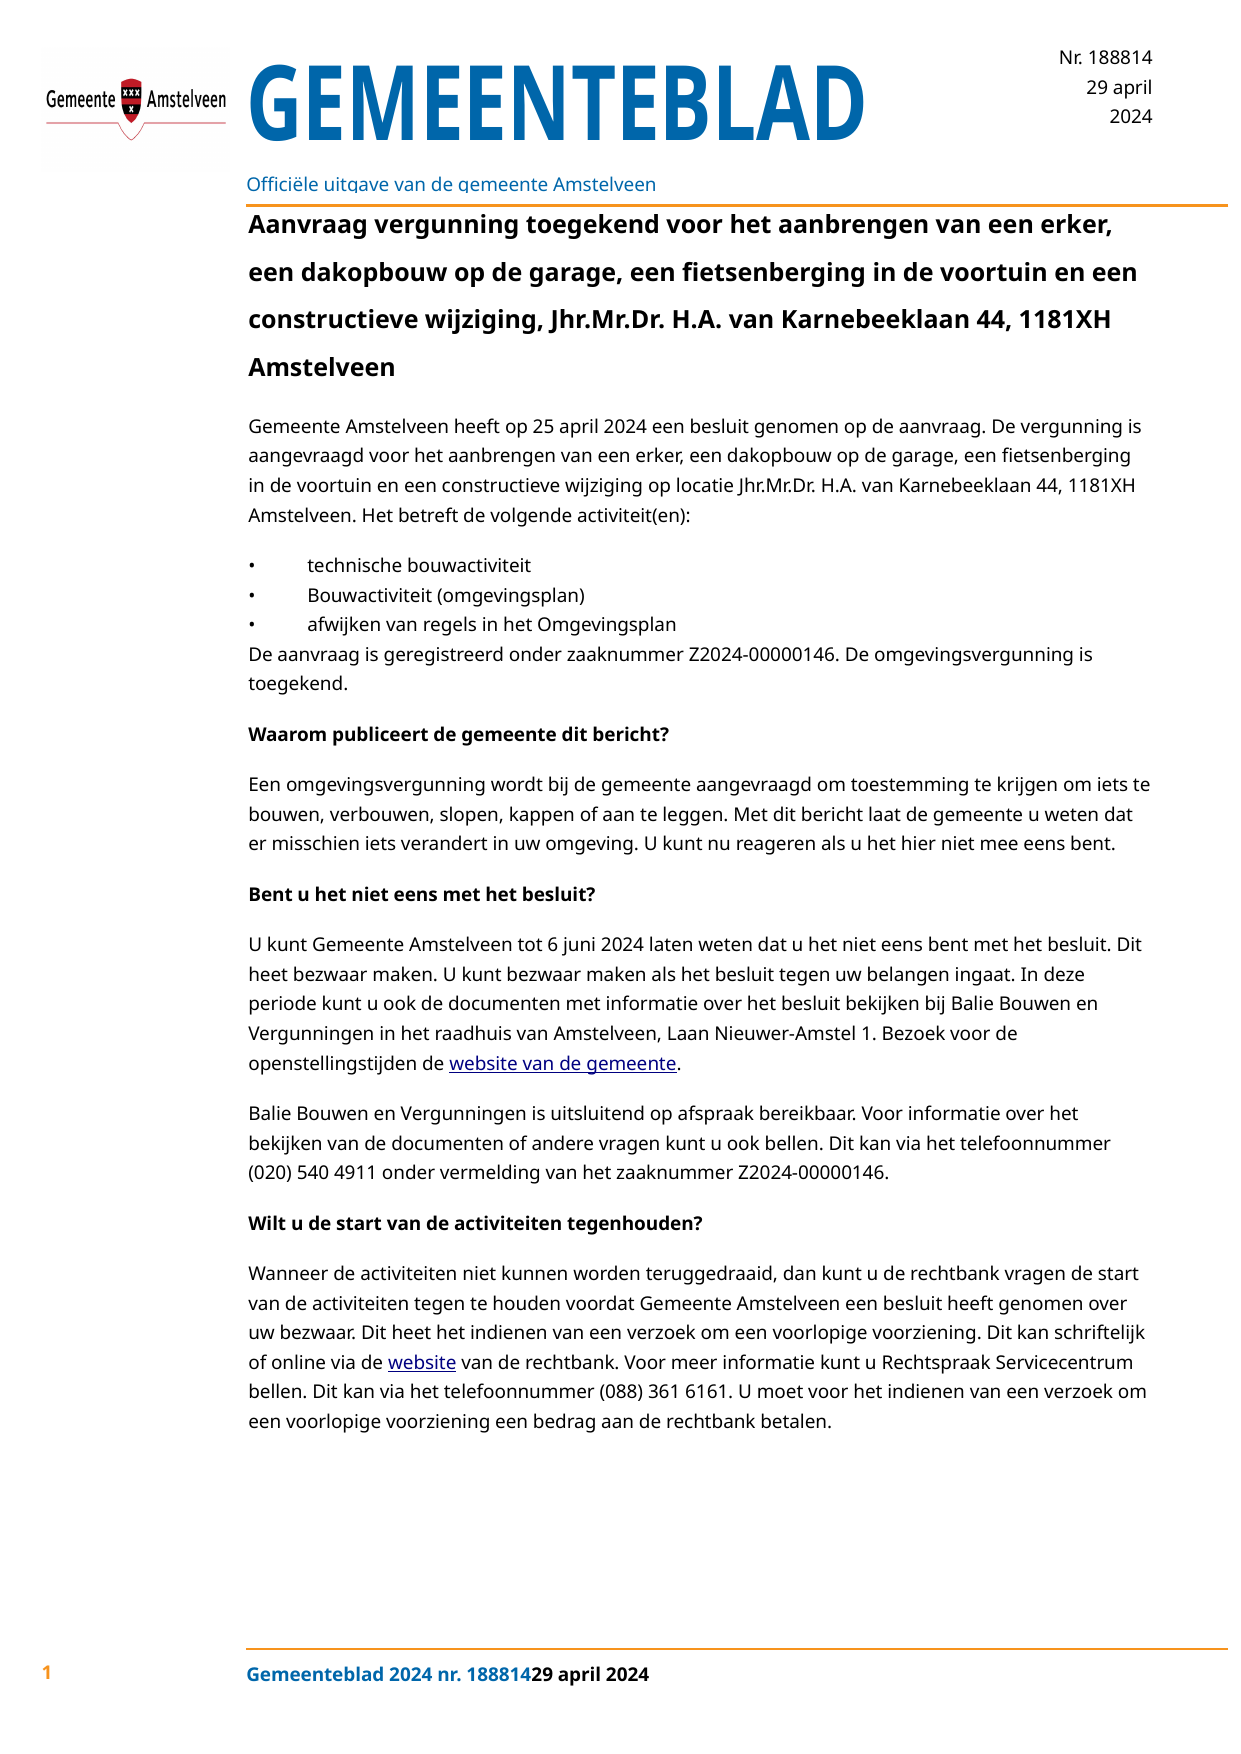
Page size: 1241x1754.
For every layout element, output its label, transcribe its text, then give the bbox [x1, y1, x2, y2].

text De aanvraag is geregistreerd onder zaaknummer Z2024-00000146. De omgevingsvergunning is toegekend. [248, 641, 1152, 696]
list afwijken van regels in het Omgevingsplan [248, 611, 1152, 637]
text Balie Bouwen en Vergunningen is uitsluitend op afspraak bereikbaar. Voor informatie over het bekijken van de documenten of andere vragen kunt u ook bellen. Dit kan via het telefoonnummer (020) 540 4911 onder vermelding van het zaaknummer Z2024-00000146. [248, 1100, 1152, 1185]
picture [41, 47, 231, 172]
text Gemeente Amstelveen heeft op 25 april 2024 een besluit genomen op de aanvraag. De vergunning is aangevraagd voor het aanbrengen van een erker, een dakopbouw op de garage, een fietsenberging in de voortuin en een constructieve wijziging op locatie Jhr.Mr.Dr. H.A. van Karnebeeklaan 44, 1181XH Amstelveen. Het betreft de volgende activiteit(en): [248, 413, 1152, 528]
text Een omgevingsvergunning wordt bij de gemeente aangevraagd om toestemming te krijgen om iets te bouwen, verbouwen, slopen, kappen of aan te leggen. Met dit bericht laat de gemeente u weten dat er misschien iets verandert in uw omgeving. U kunt nu reageren als u het hier niet mee eens bent. [248, 771, 1152, 856]
text Aanvraag vergunning toegekend voor het aanbrengen van een erker, een dakopbouw op de garage, een fietsenberging in de voortuin en een constructieve wijziging, Jhr.Mr.Dr. H.A. van Karnebeeklaan 44, 1181XH Amstelveen [248, 207, 1152, 384]
list Bouwactiviteit (omgevingsplan) [248, 582, 1152, 608]
list technische bouwactiviteit [248, 552, 1152, 578]
text U kunt Gemeente Amstelveen tot 6 juni 2024 laten weten dat u het niet eens bent met het besluit. Dit heet bezwaar maken. U kunt bezwaar maken als het besluit tegen uw belangen ingaat. In deze periode kunt u ook de documenten met informatie over het besluit bekijken bij Balie Bouwen en Vergunningen in het raadhuis van Amstelveen, Laan Nieuwer-Amstel 1. Bezoek voor de openstellingstijden de website van de gemeente. [248, 931, 1152, 1076]
text Waarom publiceert de gemeente dit bericht? [248, 721, 1152, 747]
text Bent u het niet eens met het besluit? [248, 881, 1152, 907]
text Wilt u de start van de activiteiten tegenhouden? [248, 1210, 1152, 1236]
text Wanneer de activiteiten niet kunnen worden teruggedraaid, dan kunt u de rechtbank vragen de start van de activiteiten tegen te houden voordat Gemeente Amstelveen een besluit heeft genomen over uw bezwaar. Dit heet het indienen van een verzoek om een voorlopige voorziening. Dit kan schriftelijk of online via de website van de rechtbank. Voor meer informatie kunt u Rechtspraak Servicecentrum bellen. Dit kan via het telefoonnummer (088) 361 6161. U moet voor het indienen van een verzoek om een voorlopige voorziening een bedrag aan de rechtbank betalen. [248, 1260, 1152, 1434]
